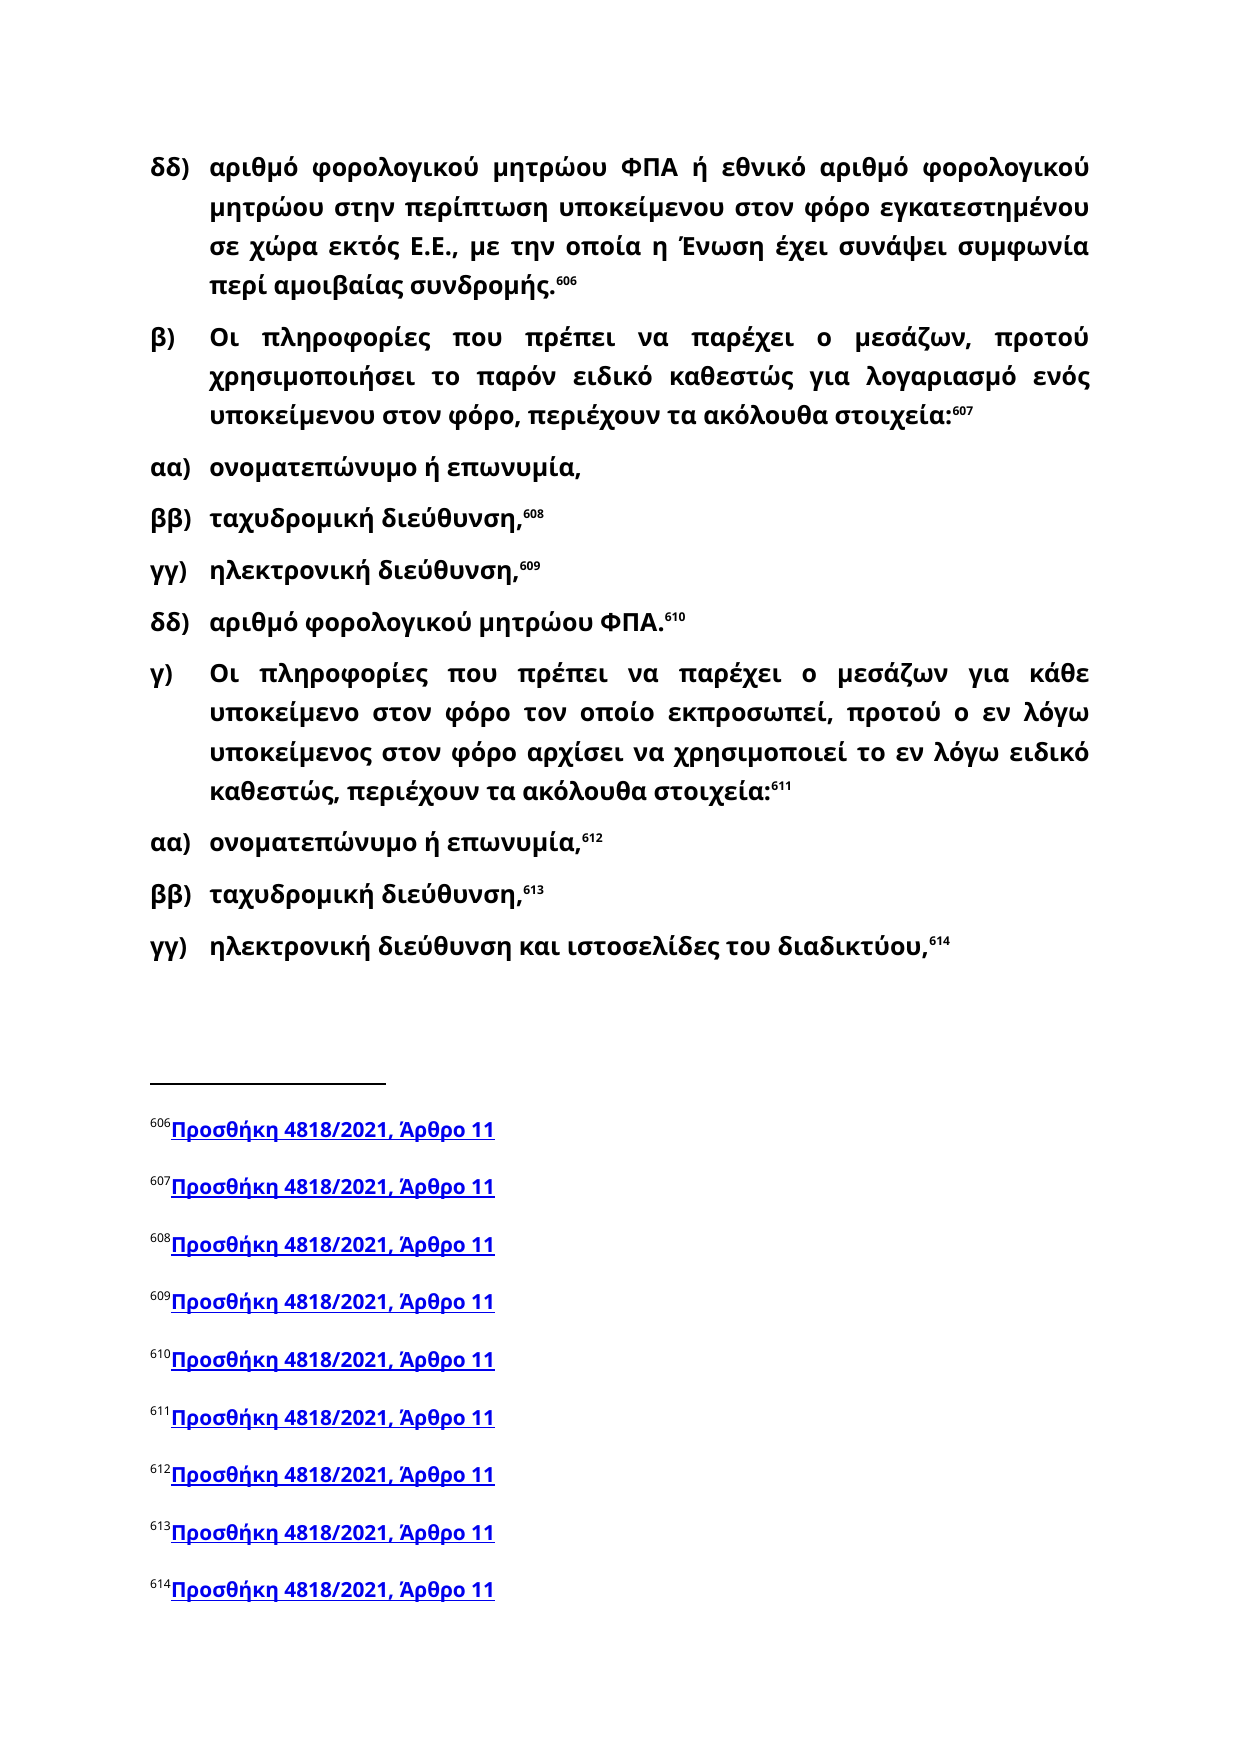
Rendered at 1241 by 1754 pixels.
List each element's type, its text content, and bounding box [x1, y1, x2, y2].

text Προσθήκη 4818/2021, Άρθρο 11 [150, 1230, 1090, 1258]
text Προσθήκη 4818/2021, Άρθρο 11 [150, 1115, 1090, 1143]
text Προσθήκη 4818/2021, Άρθρο 11 [150, 1576, 1090, 1604]
text Προσθήκη 4818/2021, Άρθρο 11 [150, 1172, 1090, 1201]
list αα) ονοματεπώνυμο ή επωνυμία, [150, 825, 1090, 859]
list ββ) ταχυδρομική διεύθυνση, [150, 501, 1090, 535]
text Προσθήκη 4818/2021, Άρθρο 11 [150, 1460, 1090, 1489]
list δδ) αριθμό φορολογικού μητρώου ΦΠΑ. [150, 604, 1090, 638]
text Προσθήκη 4818/2021, Άρθρο 11 [150, 1287, 1090, 1316]
list γγ) ηλεκτρονική διεύθυνση και ιστοσελίδες του διαδικτύου, [150, 928, 1090, 962]
text Προσθήκη 4818/2021, Άρθρο 11 [150, 1518, 1090, 1546]
list ββ) ταχυδρομική διεύθυνση, [150, 877, 1090, 911]
text Προσθήκη 4818/2021, Άρθρο 11 [150, 1403, 1090, 1431]
text Προσθήκη 4818/2021, Άρθρο 11 [150, 1345, 1090, 1373]
list γ) Οι πληροφορίες που πρέπει να παρέχει ο μεσάζων για κάθε υποκείμενο στον φόρο τον οποίο εκπροσωπεί, προτού ο εν λόγω υποκείμενος στον φόρο αρχίσει να χρησιμοποιεί το εν λόγω ειδικό καθεστώς, περιέχουν τα ακόλουθα στοιχεία: [150, 656, 1090, 807]
list αα) ονοματεπώνυμο ή επωνυμία, [150, 449, 1090, 483]
list γγ) ηλεκτρονική διεύθυνση, [150, 552, 1090, 587]
list β) Οι πληροφορίες που πρέπει να παρέχει ο μεσάζων, προτού χρησιμοποιήσει το παρόν ειδικό καθεστώς για λογαριασμό ενός υποκείμενου στον φόρο, περιέχουν τα ακόλουθα στοιχεία: [150, 319, 1090, 432]
list δδ) αριθμό φορολογικού μητρώου ΦΠΑ ή εθνικό αριθμό φορολογικού μητρώου στην περίπτωση υποκείμενου στον φόρο εγκατεστημένου σε χώρα εκτός Ε.Ε., με την οποία η Ένωση έχει συνάψει συμφωνία περί αμοιβαίας συνδρομής. [150, 150, 1090, 302]
